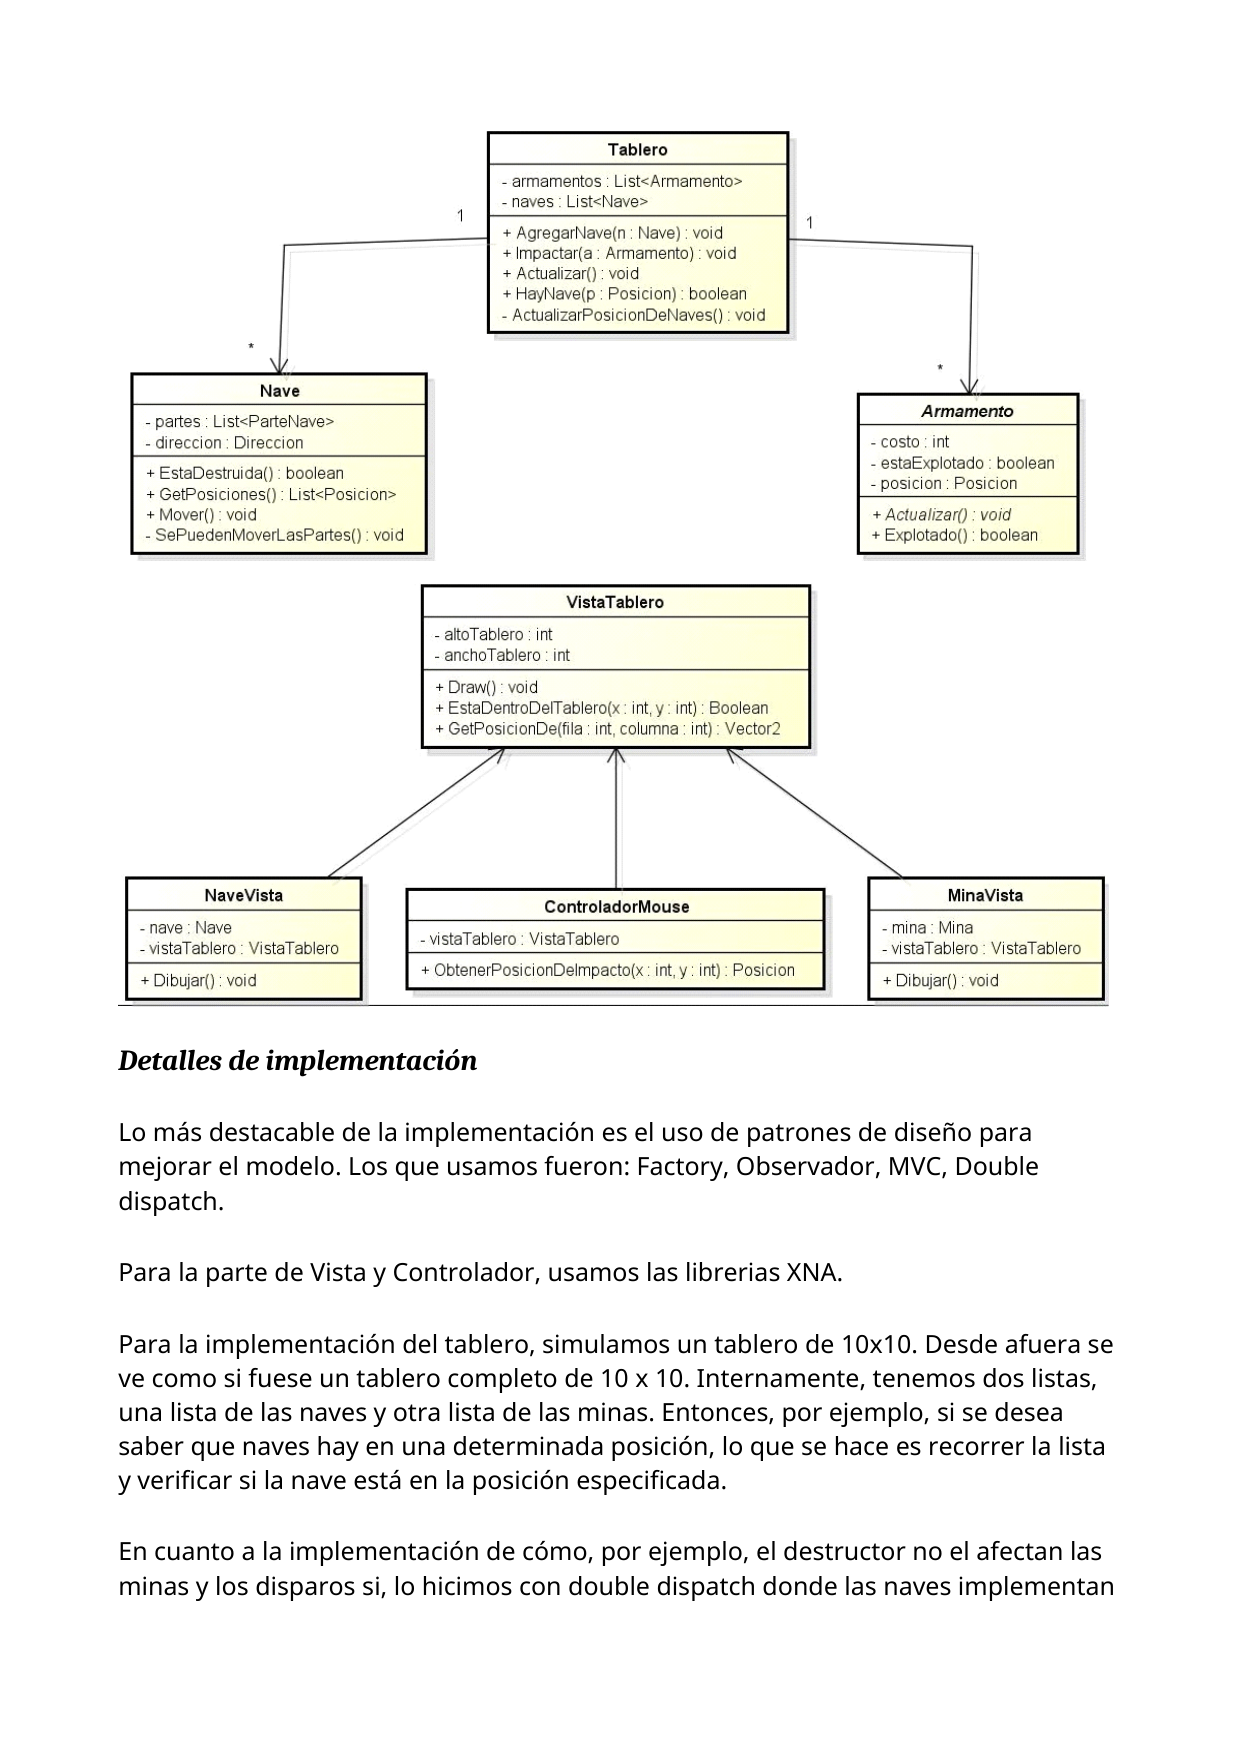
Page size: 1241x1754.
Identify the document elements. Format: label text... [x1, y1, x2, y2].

text Lo más destacable de la implementación es el uso de patrones de diseño para mejorar el modelo. Los que usamos fueron: Factory, Observador, MVC, Double dispatch. [118, 1115, 1122, 1217]
text Para la parte de Vista y Controlador, usamos las librerias XNA. [118, 1255, 1122, 1289]
text Para la implementación del tablero, simulamos un tablero de 10x10. Desde afuera se ve como si fuese un tablero completo de 10 x 10. Internamente, tenemos dos listas, una lista de las naves y otra lista de las minas. Entonces, por ejemplo, si se desea saber que naves hay en una determinada posición, lo que se hace es recorrer la lista y verificar si la nave está en la posición especificada. [118, 1326, 1122, 1497]
text Detalles de implementación [118, 1044, 1122, 1077]
text En cuanto a la implementación de cómo, por ejemplo, el destructor no el afectan las minas y los disparos si, lo hicimos con double dispatch donde las naves implementan [118, 1534, 1122, 1602]
